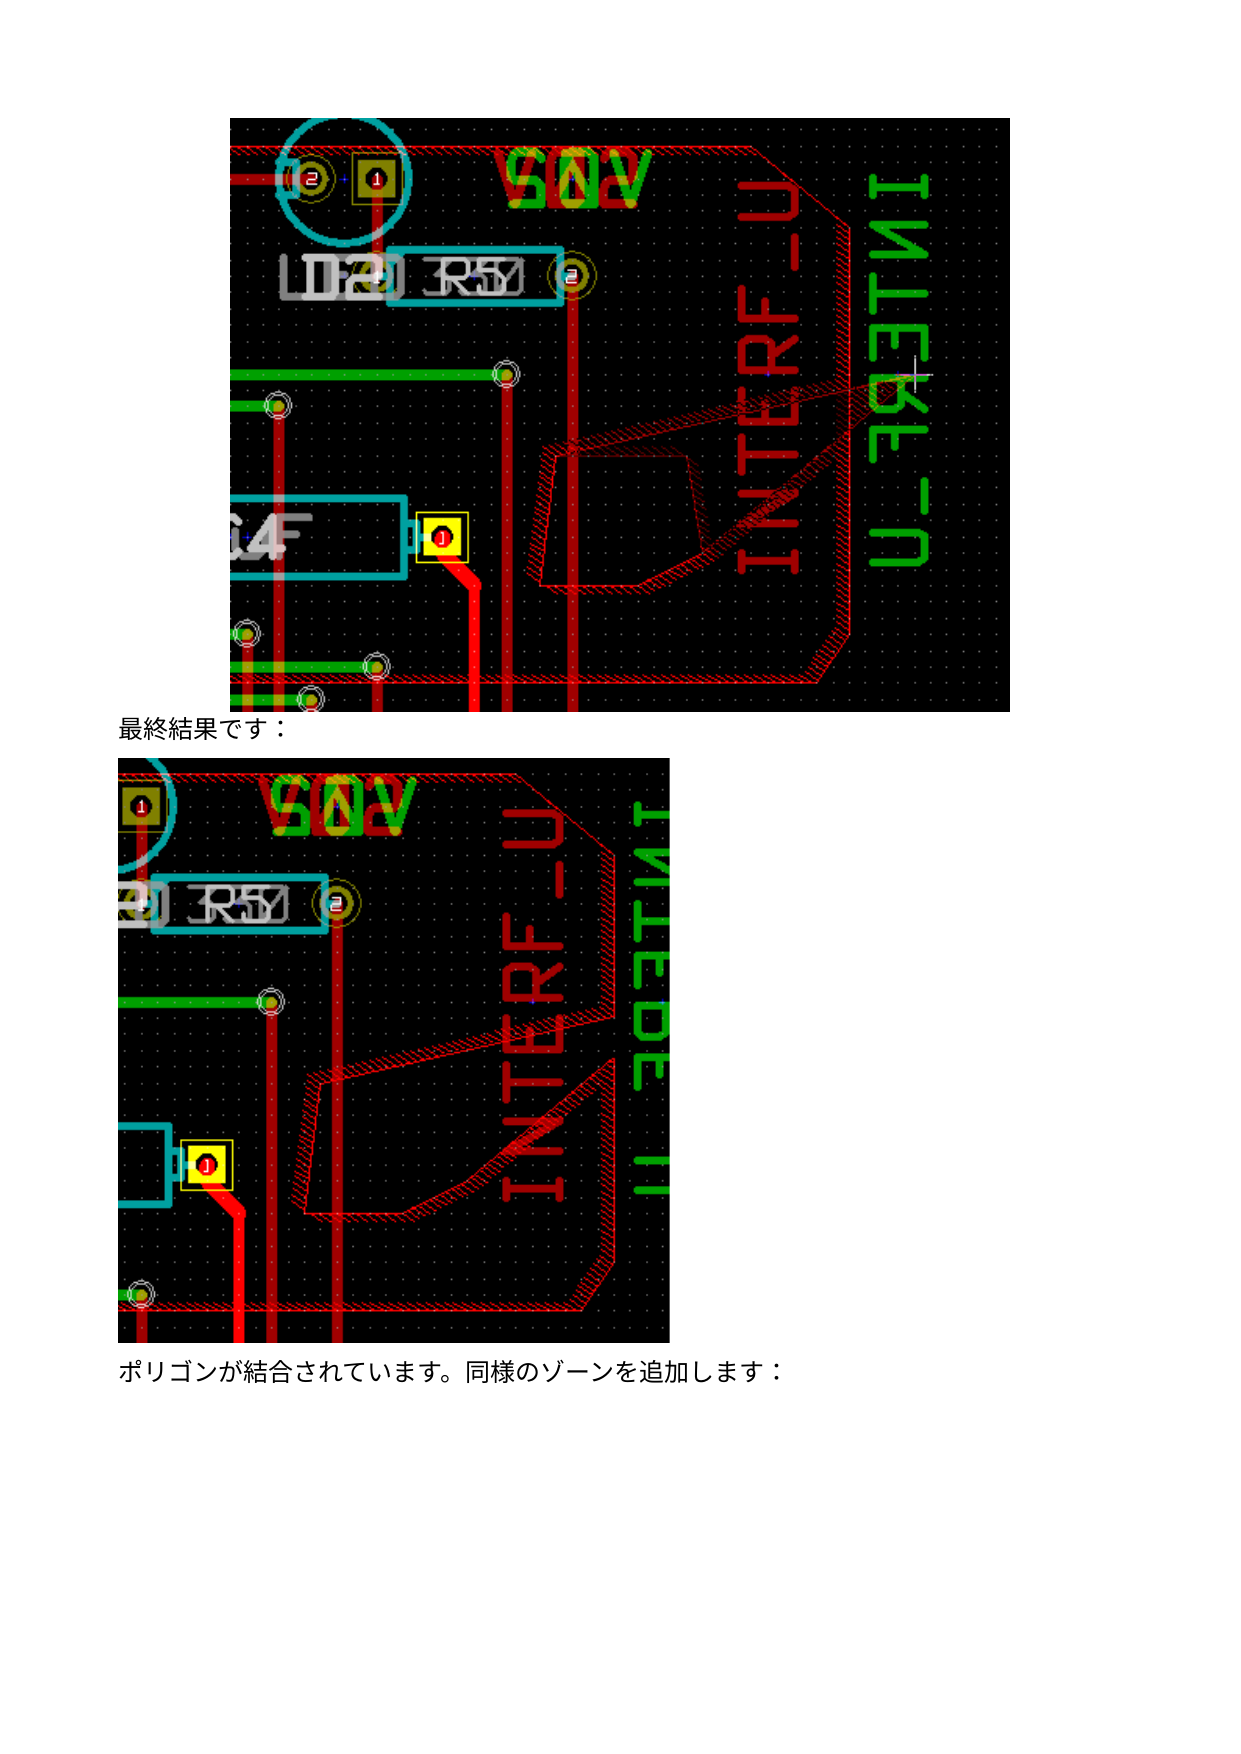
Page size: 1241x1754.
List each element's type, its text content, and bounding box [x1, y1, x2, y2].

text ポリゴンが結合されています。同様のゾーンを追加します： [118, 1355, 1122, 1389]
picture [230, 118, 1010, 712]
picture [118, 758, 670, 1343]
text 最終結果です： [118, 712, 1122, 746]
